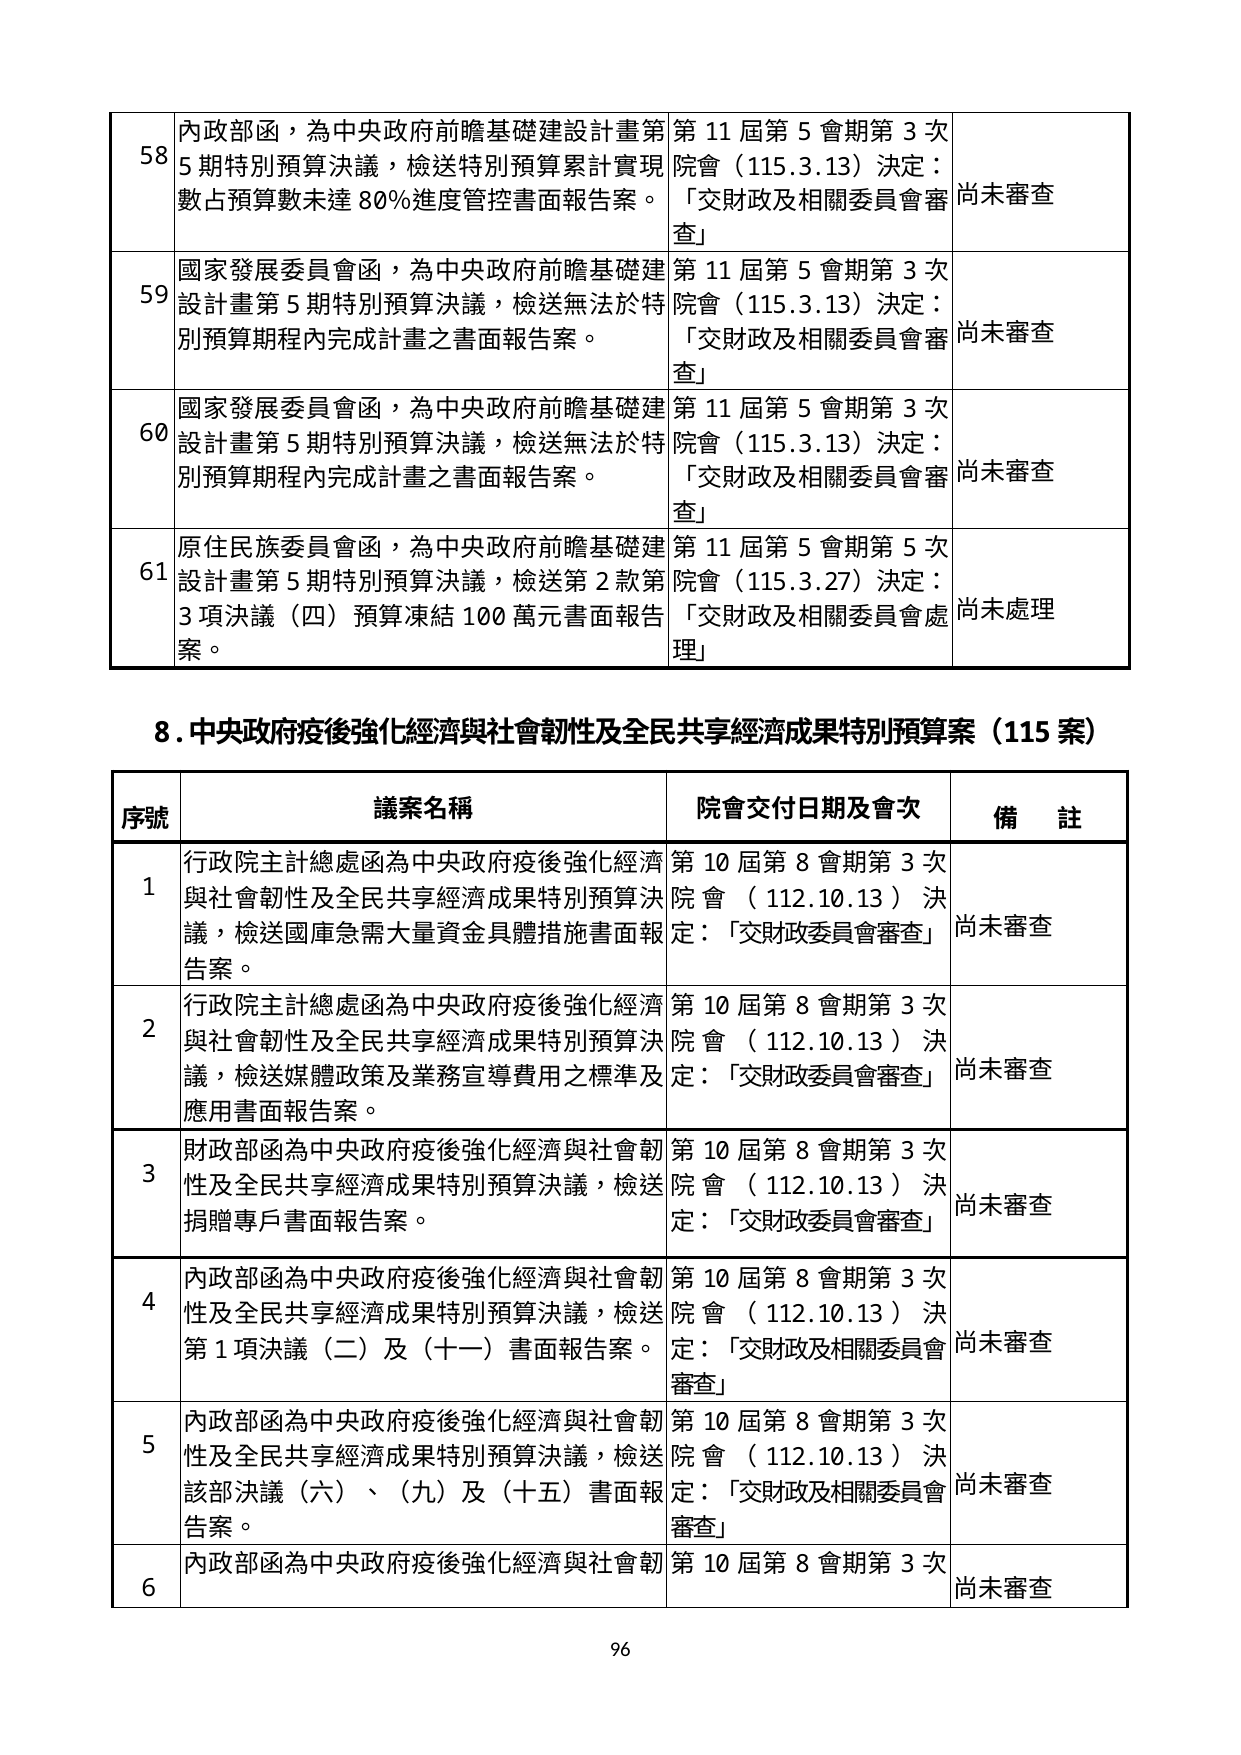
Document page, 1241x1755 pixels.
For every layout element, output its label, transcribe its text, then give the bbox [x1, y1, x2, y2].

table_cell 國家發展委員會函，為中央政府前瞻基礎建設計畫第5期特別預算決議，檢送無法於特別預算期程內完成計畫之書面報告案。 [175, 252, 668, 389]
table_cell 第10屆第8會期第3次 [667, 1545, 950, 1607]
table_cell [112, 252, 174, 389]
table_cell 第10屆第8會期第3次院會（112.10.13）決定：「交財政委員會審查」 [667, 844, 950, 985]
table_cell 內政部函為中央政府疫後強化經濟與社會韌 [181, 1545, 666, 1607]
table_cell [114, 986, 180, 1128]
table_cell [114, 1402, 180, 1543]
table_cell 財政部函為中央政府疫後強化經濟與社會韌性及全民共享經濟成果特別預算決議，檢送捐贈專戶書面報告案。 [181, 1131, 666, 1256]
table_cell [114, 1545, 180, 1607]
table_cell 第10屆第8會期第3次院會（112.10.13）決定：「交財政及相關委員會審查」 [667, 1402, 950, 1543]
table_cell 尚未處理 [953, 529, 1128, 666]
table_cell 行政院主計總處函為中央政府疫後強化經濟與社會韌性及全民共享經濟成果特別預算決議，檢送媒體政策及業務宣導費用之標準及應用書面報告案。 [181, 986, 666, 1128]
table_cell 第11屆第5會期第3次院會（115.3.13）決定：「交財政及相關委員會審查」 [669, 252, 952, 389]
table_header 序號 [114, 773, 180, 840]
table_cell 尚未審查 [951, 1545, 1126, 1607]
table_cell 內政部函為中央政府疫後強化經濟與社會韌性及全民共享經濟成果特別預算決議，檢送該部決議（六）、（九）及（十五）書面報告案。 [181, 1402, 666, 1543]
table_cell [112, 113, 174, 251]
table_cell [114, 1131, 180, 1256]
table_cell 尚未審查 [951, 1131, 1126, 1256]
table_cell 國家發展委員會函，為中央政府前瞻基礎建設計畫第5期特別預算決議，檢送無法於特別預算期程內完成計畫之書面報告案。 [175, 390, 668, 528]
table_header 備 註 [951, 773, 1126, 840]
table_cell [112, 529, 174, 666]
table_cell 第11屆第5會期第3次院會（115.3.13）決定：「交財政及相關委員會審查」 [669, 390, 952, 528]
table_cell 第10屆第8會期第3次院會（112.10.13）決定：「交財政及相關委員會審查」 [667, 1259, 950, 1401]
table_cell 第11屆第5會期第5次院會（115.3.27）決定：「交財政及相關委員會處理」 [669, 529, 952, 666]
table_cell 尚未審查 [951, 844, 1126, 985]
table_cell 尚未審查 [951, 986, 1126, 1128]
subtitle 8.中央政府疫後強化經濟與社會韌性及全民共享經濟成果特別預算案（115案） [118, 688, 1122, 751]
table_cell [114, 1259, 180, 1401]
table_cell 尚未審查 [951, 1402, 1126, 1543]
table_cell 尚未審查 [953, 113, 1128, 251]
table_header 議案名稱 [181, 773, 666, 840]
table_cell 內政部函，為中央政府前瞻基礎建設計畫第5期特別預算決議，檢送特別預算累計實現數占預算數未達80％進度管控書面報告案。 [175, 113, 668, 251]
table_cell 內政部函為中央政府疫後強化經濟與社會韌性及全民共享經濟成果特別預算決議，檢送第1項決議（二）及（十一）書面報告案。 [181, 1259, 666, 1401]
table_header 院會交付日期及會次 [667, 773, 950, 840]
table_cell 原住民族委員會函，為中央政府前瞻基礎建設計畫第5期特別預算決議，檢送第2款第3項決議（四）預算凍結100萬元書面報告案。 [175, 529, 668, 666]
table_cell [112, 390, 174, 528]
table_cell 第10屆第8會期第3次院會（112.10.13）決定：「交財政委員會審查」 [667, 1131, 950, 1256]
table_cell 第10屆第8會期第3次院會（112.10.13）決定：「交財政委員會審查」 [667, 986, 950, 1128]
table_cell 尚未審查 [953, 252, 1128, 389]
table_cell 行政院主計總處函為中央政府疫後強化經濟與社會韌性及全民共享經濟成果特別預算決議，檢送國庫急需大量資金具體措施書面報告案。 [181, 844, 666, 985]
table_cell [114, 844, 180, 985]
table_cell 尚未審查 [951, 1259, 1126, 1401]
table_cell 第11屆第5會期第3次院會（115.3.13）決定：「交財政及相關委員會審查」 [669, 113, 952, 251]
table_cell 尚未審查 [953, 390, 1128, 528]
